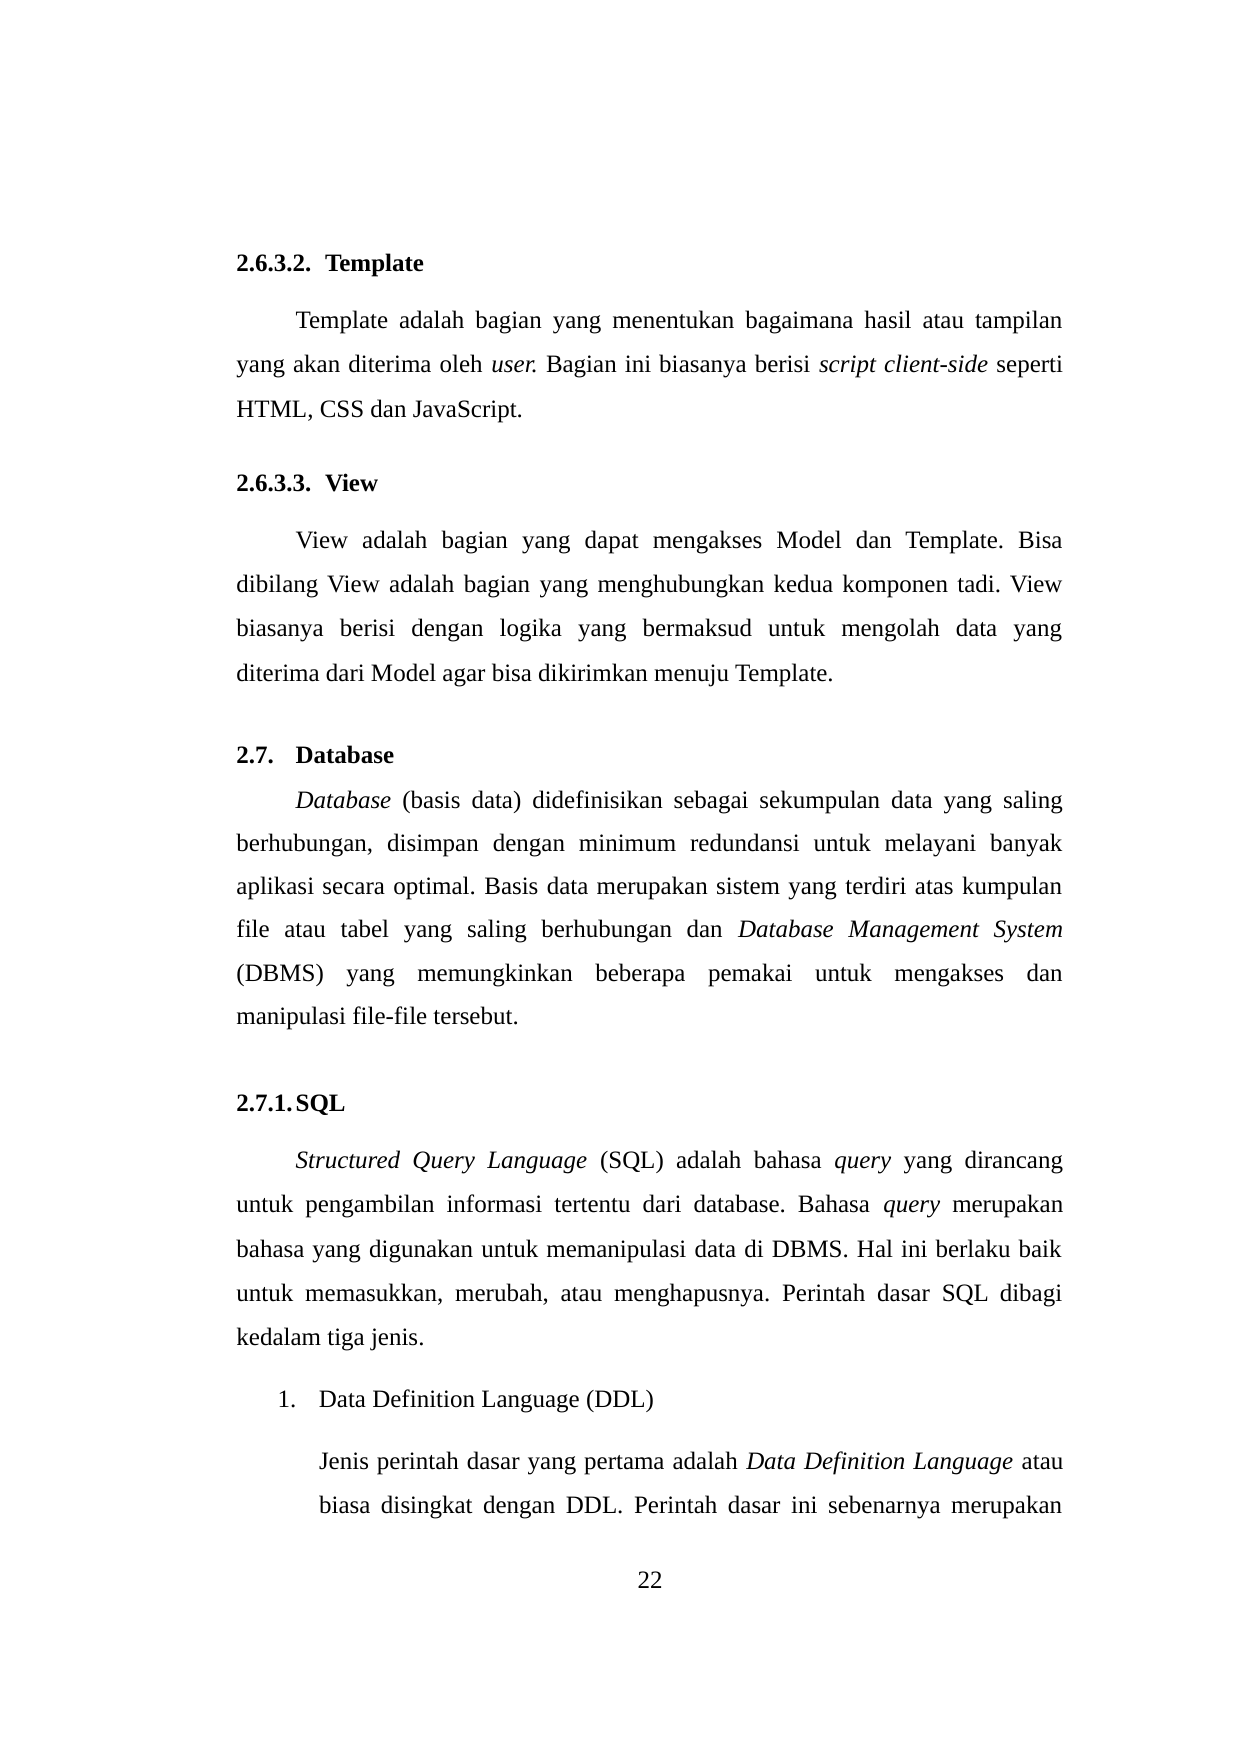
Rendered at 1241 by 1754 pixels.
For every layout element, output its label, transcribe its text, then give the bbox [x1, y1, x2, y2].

subtitle Database [236, 728, 1063, 773]
subtitle View [236, 456, 1063, 500]
text Template adalah bagian yang menentukan bagaimana hasil atau tampilan yang akan diterima oleh user. Bagian ini biasanya berisi script client-side seperti HTML, CSS dan JavaScript. [236, 293, 1063, 426]
list Data Definition Language (DDL) [277, 1372, 1063, 1416]
subtitle Template [236, 236, 1063, 281]
text View adalah bagian yang dapat mengakses Model dan Template. Bisa dibilang View adalah bagian yang menghubungkan kedua komponen tadi. View biasanya berisi dengan logika yang bermaksud untuk mengolah data yang diterima dari Model agar bisa dikirimkan menuju Template. [236, 513, 1063, 690]
subtitle SQL [236, 1076, 1063, 1121]
text Database (basis data) didefinisikan sebagai sekumpulan data yang saling berhubungan, disimpan dengan minimum redundansi untuk melayani banyak aplikasi secara optimal. Basis data merupakan sistem yang terdiri atas kumpulan file atau tabel yang saling berhubungan dan Database Management System (DBMS) yang memungkinkan beberapa pemakai untuk mengakses dan manipulasi file-file tersebut. [236, 785, 1063, 1029]
list Structured Query Language (SQL) adalah bahasa query yang dirancang untuk pengambilan informasi tertentu dari database. Bahasa query merupakan bahasa yang digunakan untuk memanipulasi data di DBMS. Hal ini berlaku baik untuk memasukkan, merubah, atau menghapusnya. Perintah dasar SQL dibagi kedalam tiga jenis. [236, 1133, 1063, 1354]
text Jenis perintah dasar yang pertama adalah Data Definition Language atau biasa disingkat dengan DDL. Perintah dasar ini sebenarnya merupakan [319, 1434, 1063, 1523]
